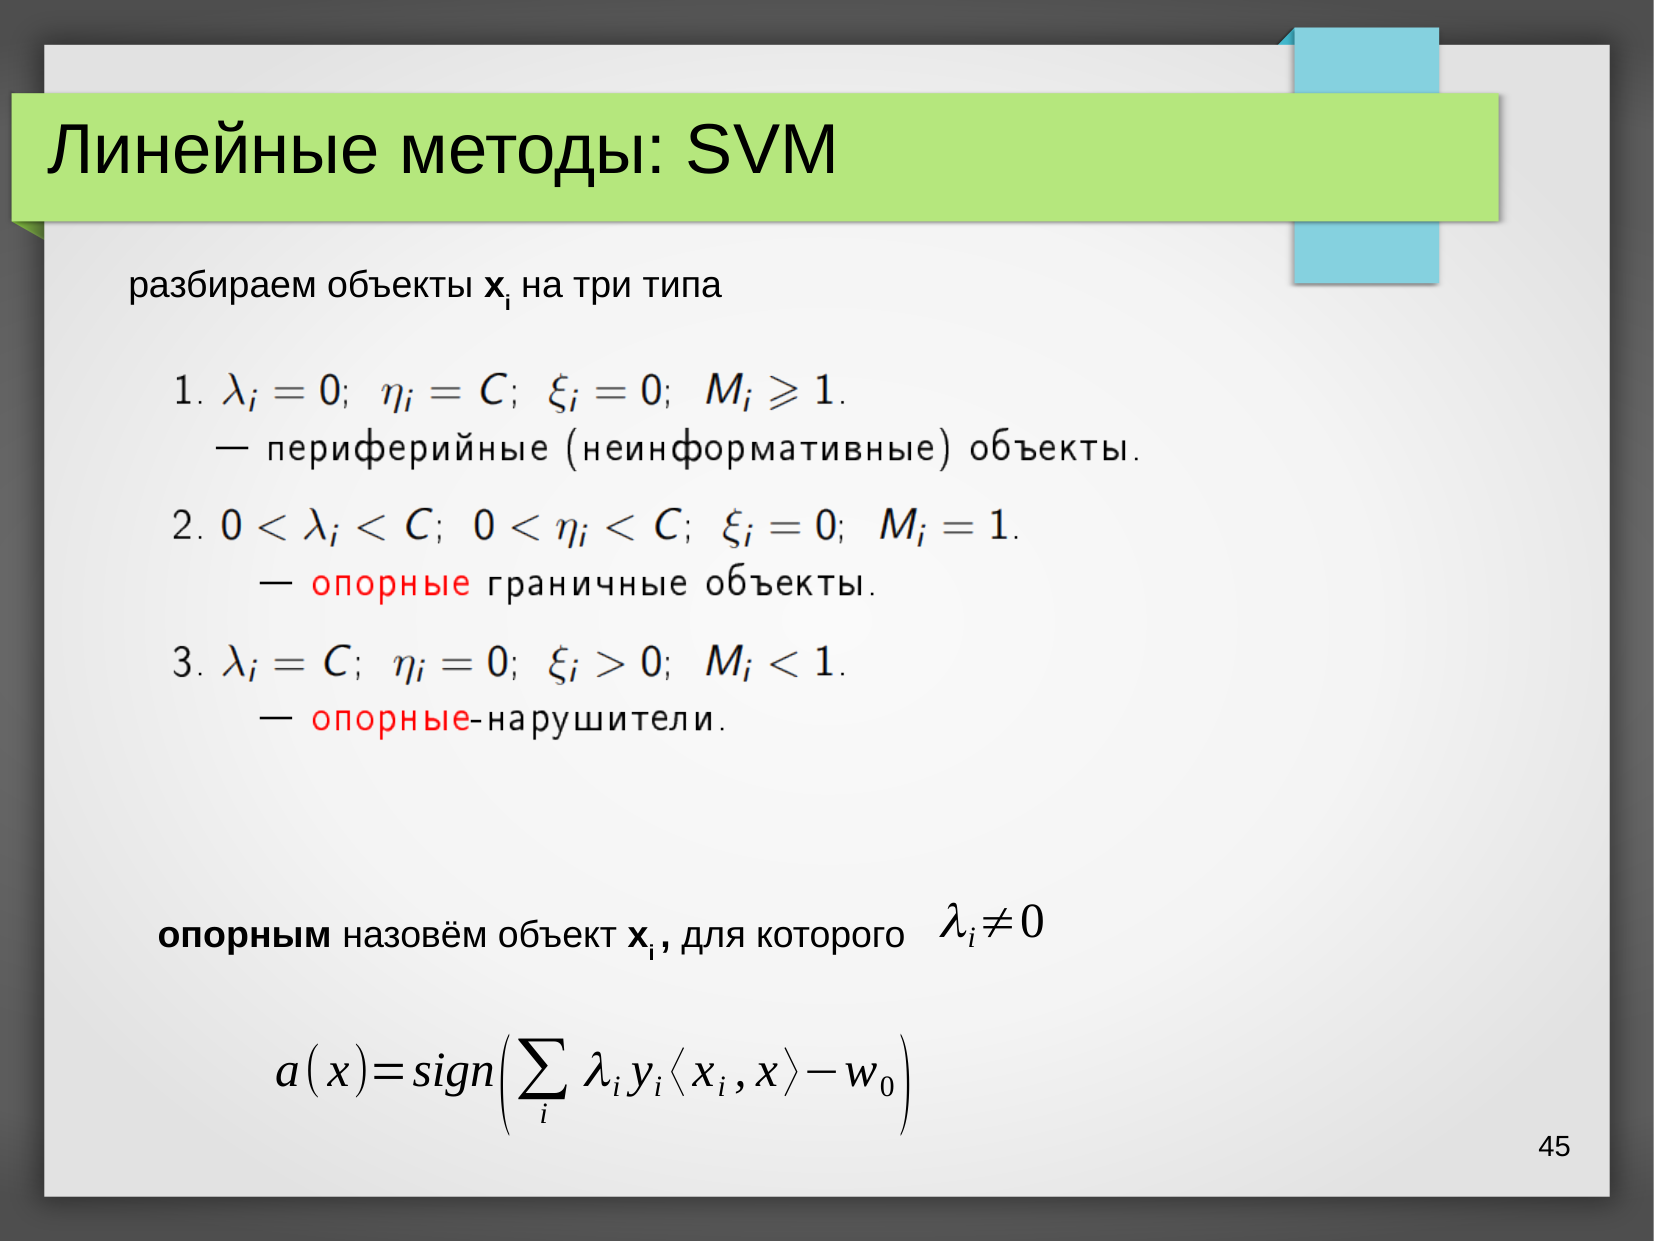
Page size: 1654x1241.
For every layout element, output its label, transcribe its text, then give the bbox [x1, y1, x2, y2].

chart [267, 1031, 919, 1139]
title Линейные методы: SVM [47, 109, 1501, 189]
picture [0, 0, 1654, 1241]
chart [930, 900, 1052, 957]
text_box опорным назовём объект xi , для которого [141, 916, 922, 962]
text_box разбираем объекты xi на три типа [118, 259, 733, 319]
